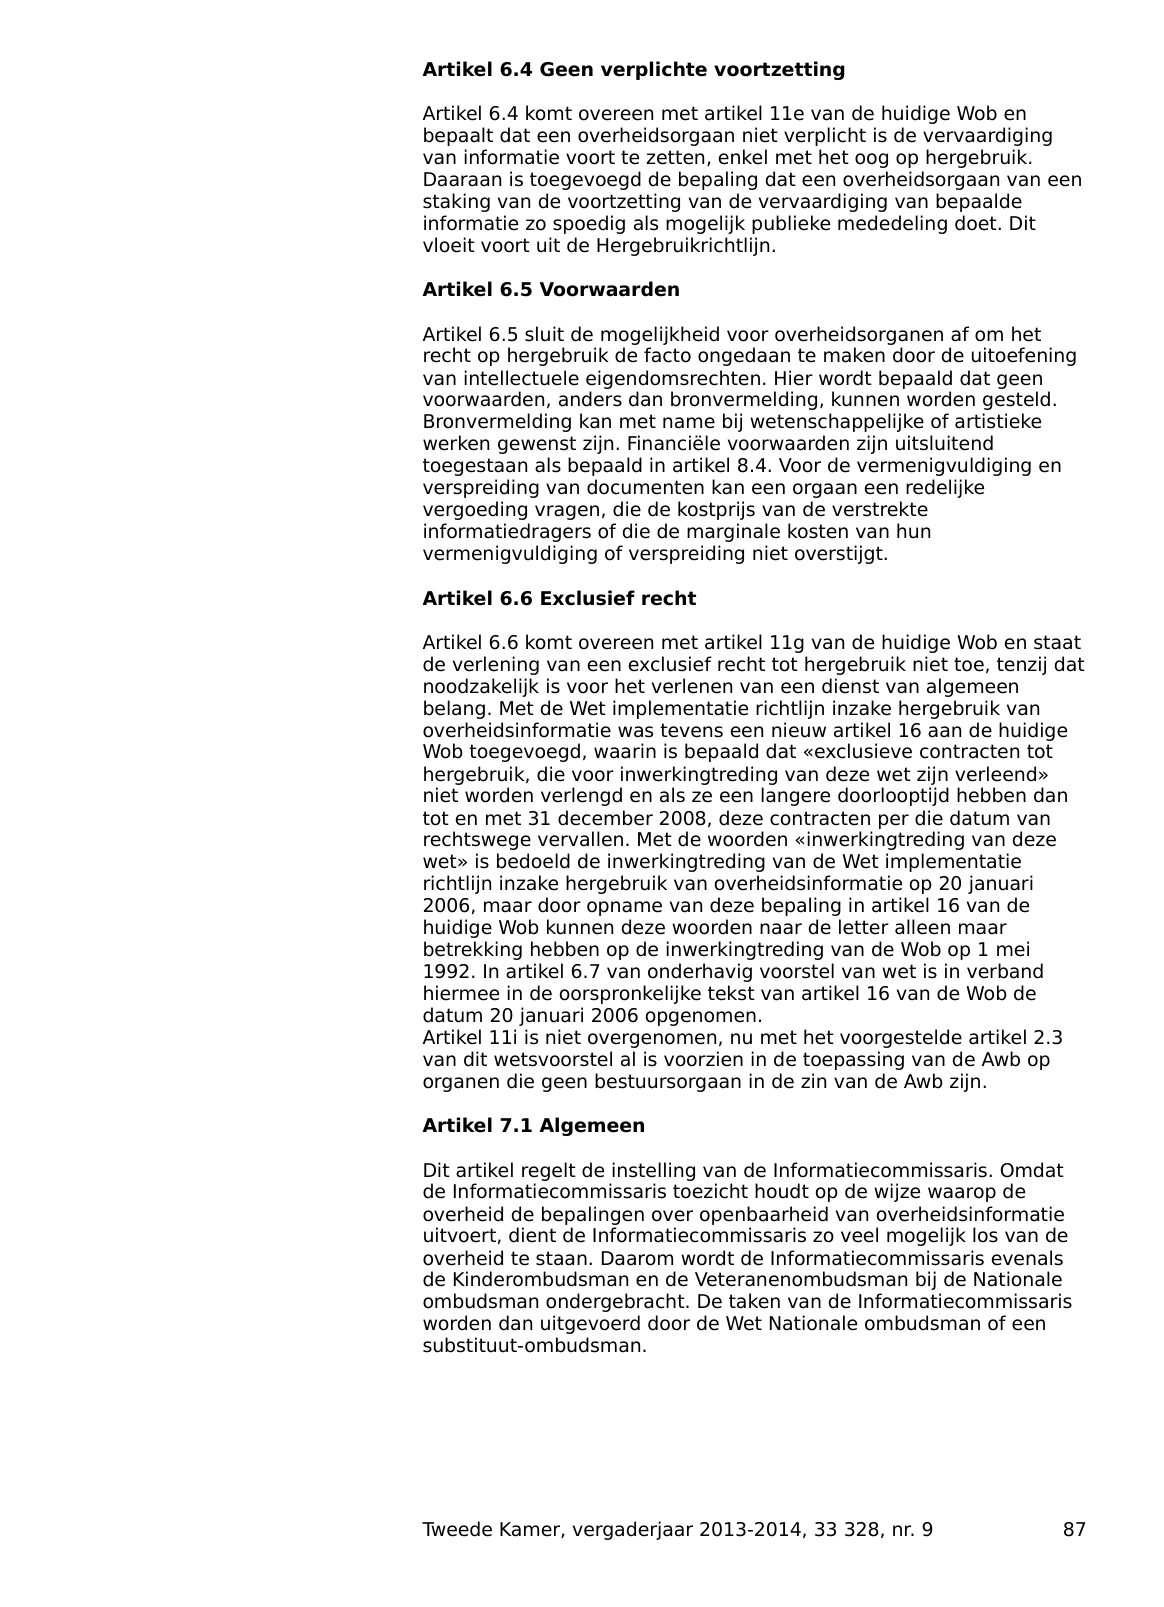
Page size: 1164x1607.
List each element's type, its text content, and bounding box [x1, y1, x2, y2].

text Artikel 6.5 sluit de mogelijkheid voor overheidsorganen af om het recht op hergebruik de facto ongedaan te maken door de uitoefening van intellectuele eigendomsrechten. Hier wordt bepaald dat geen voorwaarden, anders dan bronvermelding, kunnen worden gesteld. Bronvermelding kan met name bij wetenschappelijke of artistieke werken gewenst zijn. Financiële voorwaarden zijn uitsluitend toegestaan als bepaald in artikel 8.4. Voor de vermenigvuldiging en verspreiding van documenten kan een orgaan een redelijke vergoeding vragen, die de kostprijs van de verstrekte informatiedragers of die de marginale kosten van hun vermenigvuldiging of verspreiding niet overstijgt. [422, 323, 1087, 565]
subtitle Artikel 6.6 Exclusief recht [422, 587, 1087, 609]
subtitle Artikel 6.5 Voorwaarden [422, 279, 1087, 301]
text Artikel 6.6 komt overeen met artikel 11g van de huidige Wob en staat de verlening van een exclusief recht tot hergebruik niet toe, tenzij dat noodzakelijk is voor het verlenen van een dienst van algemeen belang. Met de Wet implementatie richtlijn inzake hergebruik van overheidsinformatie was tevens een nieuw artikel 16 aan de huidige Wob toegevoegd, waarin is bepaald dat «exclusieve contracten tot hergebruik, die voor inwerkingtreding van deze wet zijn verleend» niet worden verlengd en als ze een langere doorlooptijd hebben dan tot en met 31 december 2008, deze contracten per die datum van rechtswege vervallen. Met de woorden «inwerkingtreding van deze wet» is bedoeld de inwerkingtreding van de Wet implementatie richtlijn inzake hergebruik van overheidsinformatie op 20 januari 2006, maar door opname van deze bepaling in artikel 16 van de huidige Wob kunnen deze woorden naar de letter alleen maar betrekking hebben op de inwerkingtreding van de Wob op 1 mei 1992. In artikel 6.7 van onderhavig voorstel van wet is in verband hiermee in de oorspronkelijke tekst van artikel 16 van de Wob de datum 20 januari 2006 opgenomen. [422, 632, 1087, 1027]
subtitle Artikel 7.1 Algemeen [422, 1115, 1087, 1137]
text Artikel 6.4 komt overeen met artikel 11e van de huidige Wob en bepaalt dat een overheidsorgaan niet verplicht is de vervaardiging van informatie voort te zetten, enkel met het oog op hergebruik. Daaraan is toegevoegd de bepaling dat een overheidsorgaan van een staking van de voortzetting van de vervaardiging van bepaalde informatie zo spoedig als mogelijk publieke mededeling doet. Dit vloeit voort uit de Hergebruikrichtlijn. [422, 103, 1087, 257]
text Artikel 11i is niet overgenomen, nu met het voorgestelde artikel 2.3 van dit wetsvoorstel al is voorzien in de toepassing van de Awb op organen die geen bestuursorgaan in de zin van de Awb zijn. [422, 1027, 1087, 1093]
subtitle Artikel 6.4 Geen verplichte voortzetting [422, 59, 1087, 81]
text Dit artikel regelt de instelling van de Informatiecommissaris. Omdat de Informatiecommissaris toezicht houdt op de wijze waarop de overheid de bepalingen over openbaarheid van overheidsinformatie uitvoert, dient de Informatiecommissaris zo veel mogelijk los van de overheid te staan. Daarom wordt de Informatiecommissaris evenals de Kinderombudsman en de Veteranenombudsman bij de Nationale ombudsman ondergebracht. De taken van de Informatiecommissaris worden dan uitgevoerd door de Wet Nationale ombudsman of een substituut-ombudsman. [422, 1159, 1087, 1357]
